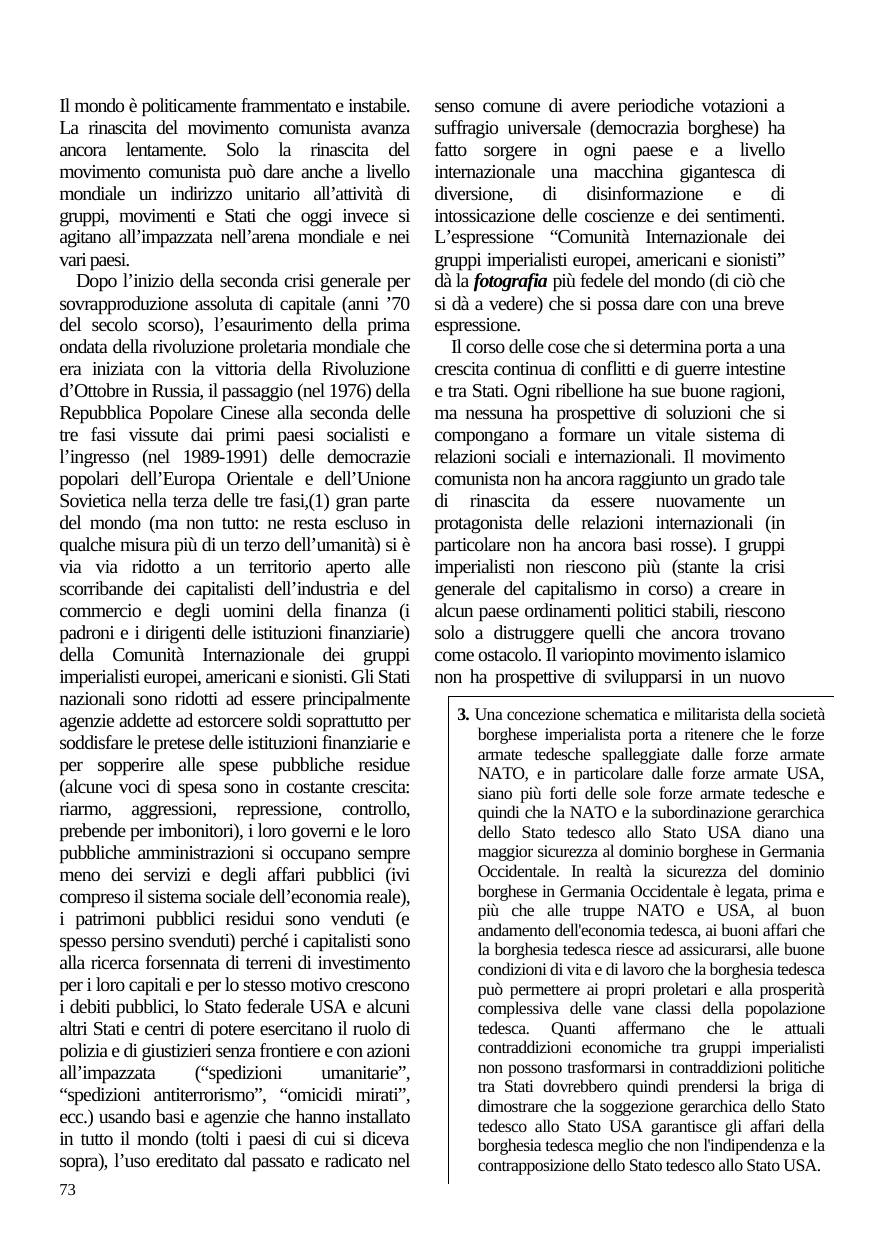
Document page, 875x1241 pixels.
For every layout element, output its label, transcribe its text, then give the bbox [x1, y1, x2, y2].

text 3. Una concezione schematica e militarista della società borghese imperialista porta a ritenere che le forze armate tedesche spalleggiate dalle forze armate NATO, e in particolare dalle forze armate USA, siano più forti delle sole forze armate tedesche e quindi che la NATO e la subordinazione gerarchica dello Stato tedesco allo Stato USA diano una maggior sicurezza al dominio borghese in Germania Occidentale. In realtà la sicurezza del dominio borghese in Germania Occidentale è legata, prima e più che alle truppe NATO e USA, al buon andamento dell'economia tedesca, ai buoni affari che la borghesia tedesca riesce ad assicurarsi, alle buone condizioni di vita e di lavoro che la borghesia tedesca può permettere ai propri proletari e alla prosperità complessiva delle vane classi della popolazione tedesca. Quanti affermano che le attuali contraddizioni economiche tra gruppi imperialisti non possono trasformarsi in contraddizioni politiche tra Stati dovrebbero quindi prendersi la briga di dimostrare che la soggezione gerarchica dello Stato tedesco allo Stato USA garantisce gli affari della borghesia tedesca meglio che non l'indipendenza e la contrapposizione dello Stato tedesco allo Stato USA. [457, 705, 825, 1175]
text Il mondo è politicamente frammentato e instabile. La rinascita del movimento comunista avanza ancora lentamente. Solo la rinascita del movimento comunista può dare anche a livello mondiale un indirizzo unitario all’attività di gruppi, movimenti e Stati che oggi invece si agitano all’impazzata nell’arena mondiale e nei vari paesi. [59, 94, 411, 270]
text Il corso delle cose che si determina porta a una crescita continua di conflitti e di guerre intestine e tra Stati. Ogni ribellione ha sue buone ragioni, ma nessuna ha prospettive di soluzioni che si compongano a formare un vitale sistema di relazioni sociali e internazionali. Il movimento comunista non ha ancora raggiunto un grado tale di rinascita da essere nuovamente un protagonista delle relazioni internazionali (in particolare non ha ancora basi rosse). I gruppi imperialisti non riescono più (stante la crisi generale del capitalismo in corso) a creare in alcun paese ordinamenti politici stabili, riescono solo a distruggere quelli che ancora trovano come ostacolo. Il variopinto movimento islamico non ha prospettive di svilupparsi in un nuovo [434, 336, 786, 688]
text Dopo l’inizio della seconda crisi generale per sovrapproduzione assoluta di capitale (anni ’70 del secolo scorso), l’esaurimento della prima ondata della rivoluzione proletaria mondiale che era iniziata con la vittoria della Rivoluzione d’Ottobre in Russia, il passaggio (nel 1976) della Repubblica Popolare Cinese alla seconda delle tre fasi vissute dai primi paesi socialisti e l’ingresso (nel 1989-1991) delle democrazie popolari dell’Europa Orientale e dell’Unione Sovietica nella terza delle tre fasi,(1) gran parte del mondo (ma non tutto: ne resta escluso in qualche misura più di un terzo dell’umanità) si è via via ridotto a un territorio aperto alle scorribande dei capitalisti dell’industria e del commercio e degli uomini della finanza (i padroni e i dirigenti delle istituzioni finanziarie) della Comunità Internazionale dei gruppi imperialisti europei, americani e sionisti. Gli Stati nazionali sono ridotti ad essere principalmente agenzie addette ad estorcere soldi soprattutto per soddisfare le pretese delle istituzioni finanziarie e per sopperire alle spese pubbliche residue (alcune voci di spesa sono in costante crescita: riarmo, aggressioni, repressione, controllo, prebende per imbonitori), i loro governi e le loro pubbliche amministrazioni si occupano sempre meno dei servizi e degli affari pubblici (ivi compreso il sistema sociale dell’economia reale), i patrimoni pubblici residui sono venduti (e spesso persino svenduti) perché i capitalisti sono alla ricerca forsennata di terreni di investimento per i loro capitali e per lo stesso motivo crescono i debiti pubblici, lo Stato federale USA e alcuni altri Stati e centri di potere esercitano il ruolo di polizia e di giustizieri senza frontiere e con azioni all’impazzata (“spedizioni umanitarie”, “spedizioni antiterrorismo”, “omicidi mirati”, ecc.) usando basi e agenzie che hanno installato in tutto il mondo (tolti i paesi di cui si diceva sopra), l’uso ereditato dal passato e radicato nel [59, 270, 411, 1171]
text senso comune di avere periodiche votazioni a suffragio universale (democrazia borghese) ha fatto sorgere in ogni paese e a livello internazionale una macchina gigantesca di diversione, di disinformazione e di intossicazione delle coscienze e dei sentimenti. L’espressione “Comunità Internazionale dei gruppi imperialisti europei, americani e sionisti” dà la fotografia più fedele del mondo (di ciò che si dà a vedere) che si possa dare con una breve espressione. [434, 94, 786, 336]
